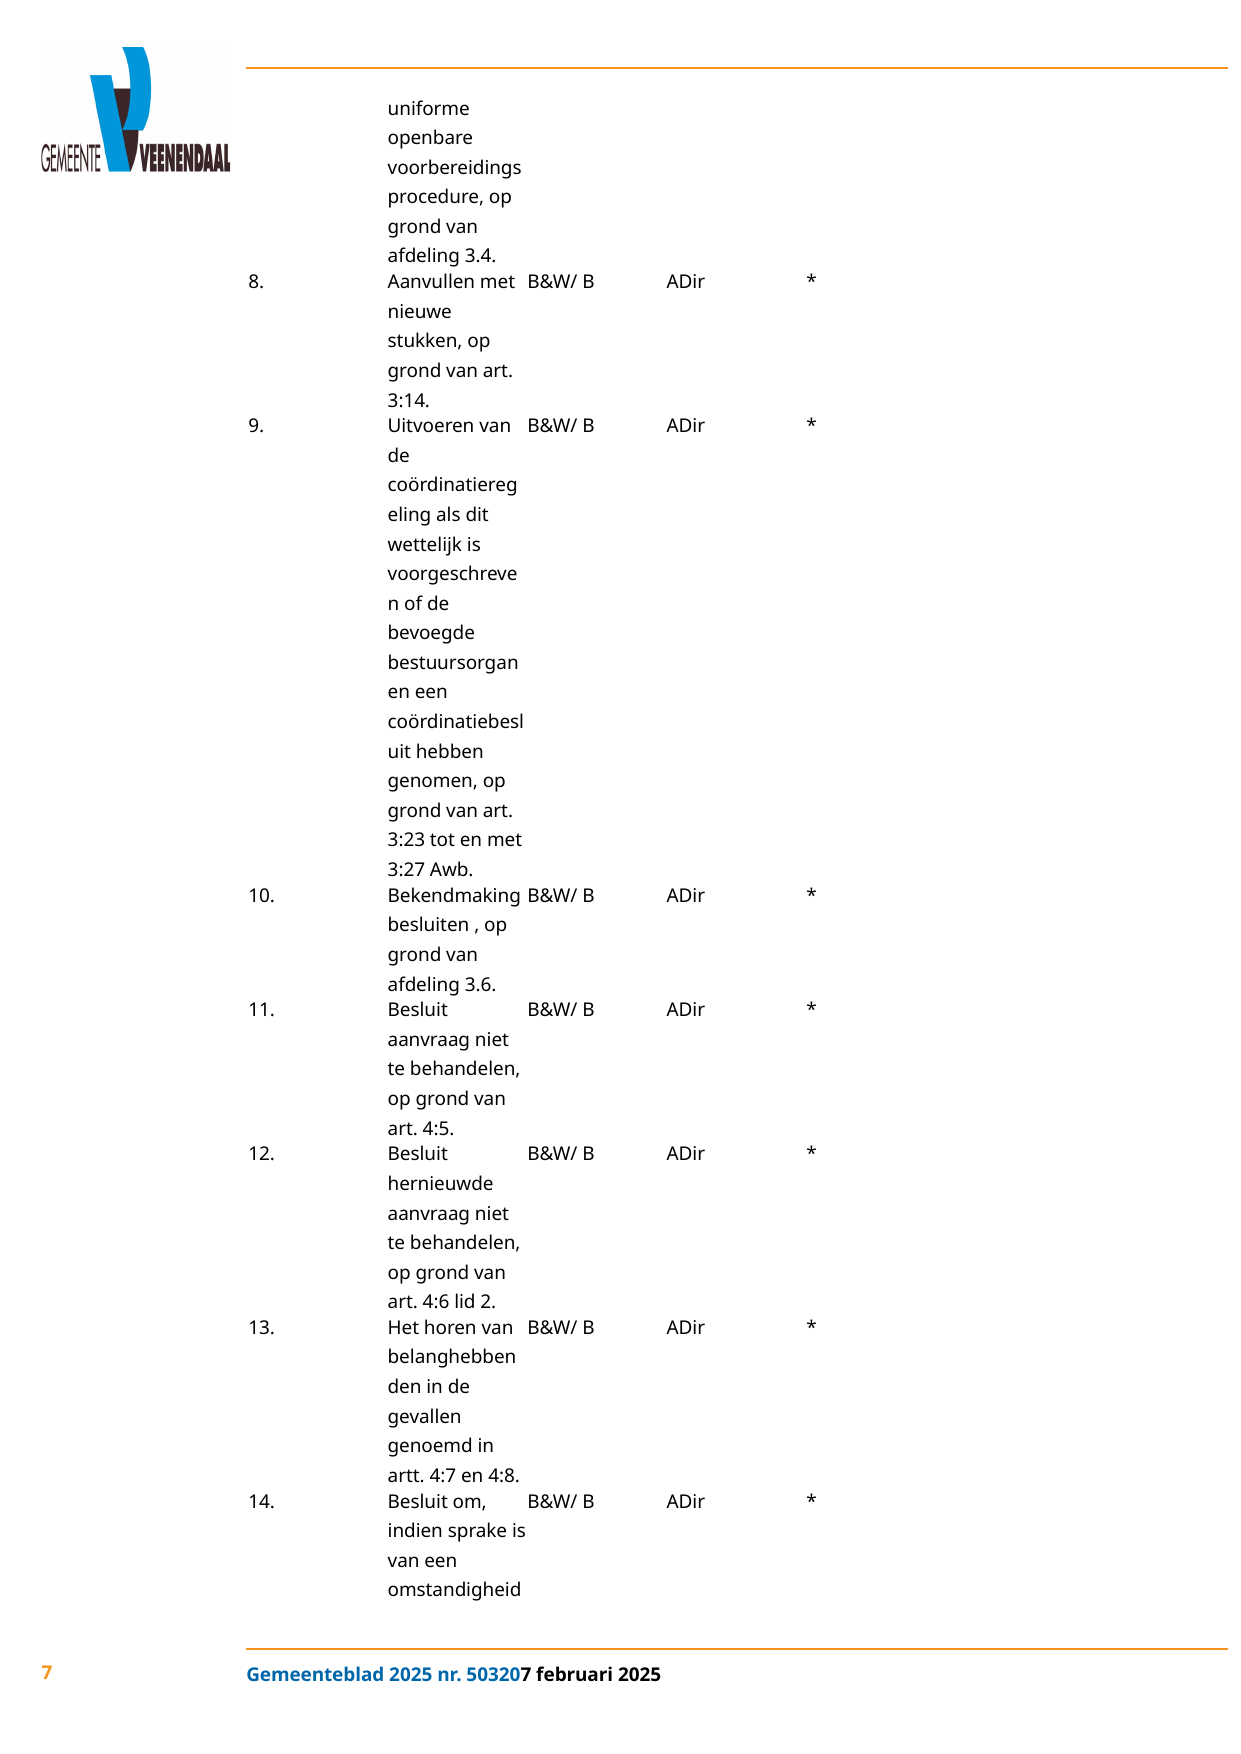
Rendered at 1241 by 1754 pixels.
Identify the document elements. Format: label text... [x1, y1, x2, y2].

table_cell Uitvoeren van de coördinatieregeling als dit wettelijk is voorgeschreven of de bevoegde bestuursorganen een coördinatiebesluit hebben genomen, op grond van art. 3:23 tot en met 3:27 Awb. [388, 413, 527, 882]
table_cell [248, 1141, 387, 1314]
table_cell [945, 1141, 1152, 1314]
table_cell * [806, 1488, 945, 1602]
table_cell [248, 413, 387, 882]
table_cell * [806, 1314, 945, 1488]
table_cell [666, 95, 806, 268]
table_cell * [806, 996, 945, 1141]
picture [41, 47, 130, 172]
table_cell B&W/ B [527, 1488, 666, 1602]
table_cell ADir [666, 1488, 806, 1602]
table_cell [248, 95, 387, 268]
table_cell [945, 1488, 1152, 1602]
table_cell uniforme openbare voorbereidingsprocedure, op grond van afdeling 3.4. [388, 95, 527, 268]
table_cell [806, 95, 945, 268]
table_cell [945, 269, 1152, 412]
table_cell [248, 996, 387, 1141]
table_cell [945, 996, 1152, 1141]
table_cell [945, 1314, 1152, 1488]
table_cell [945, 95, 1152, 268]
table_cell [945, 882, 1152, 996]
table_cell B&W/ B [527, 996, 666, 1141]
table_cell Het horen van belanghebbenden in de gevallen genoemd in artt. 4:7 en 4:8. [388, 1314, 527, 1488]
table_cell ADir [666, 996, 806, 1141]
table_cell ADir [666, 1141, 806, 1314]
table_cell ADir [666, 882, 806, 996]
table_cell [248, 269, 387, 412]
table_cell [945, 413, 1152, 882]
table_cell * [806, 882, 945, 996]
table_cell * [806, 269, 945, 412]
table_cell Besluit om, indien sprake is van een omstandigheid [388, 1488, 527, 1602]
table_cell * [806, 413, 945, 882]
table_cell B&W/ B [527, 1141, 666, 1314]
table_cell ADir [666, 269, 806, 412]
table_cell ADir [666, 413, 806, 882]
table_cell [248, 1488, 387, 1602]
table_cell * [806, 1141, 945, 1314]
table_cell B&W/ B [527, 413, 666, 882]
table_cell Besluit hernieuwde aanvraag niet te behandelen, op grond van art. 4:6 lid 2. [388, 1141, 527, 1314]
table_cell [248, 1314, 387, 1488]
picture [123, 47, 231, 172]
table_cell Aanvullen met nieuwe stukken, op grond van art. 3:14. [388, 269, 527, 412]
table_cell B&W/ B [527, 882, 666, 996]
table_cell Bekendmaking besluiten , op grond van afdeling 3.6. [388, 882, 527, 996]
table_cell ADir [666, 1314, 806, 1488]
table_cell B&W/ B [527, 1314, 666, 1488]
table_cell [527, 95, 666, 268]
table_cell Besluit aanvraag niet te behandelen, op grond van art. 4:5. [388, 996, 527, 1141]
table_cell [248, 882, 387, 996]
table_cell B&W/ B [527, 269, 666, 412]
